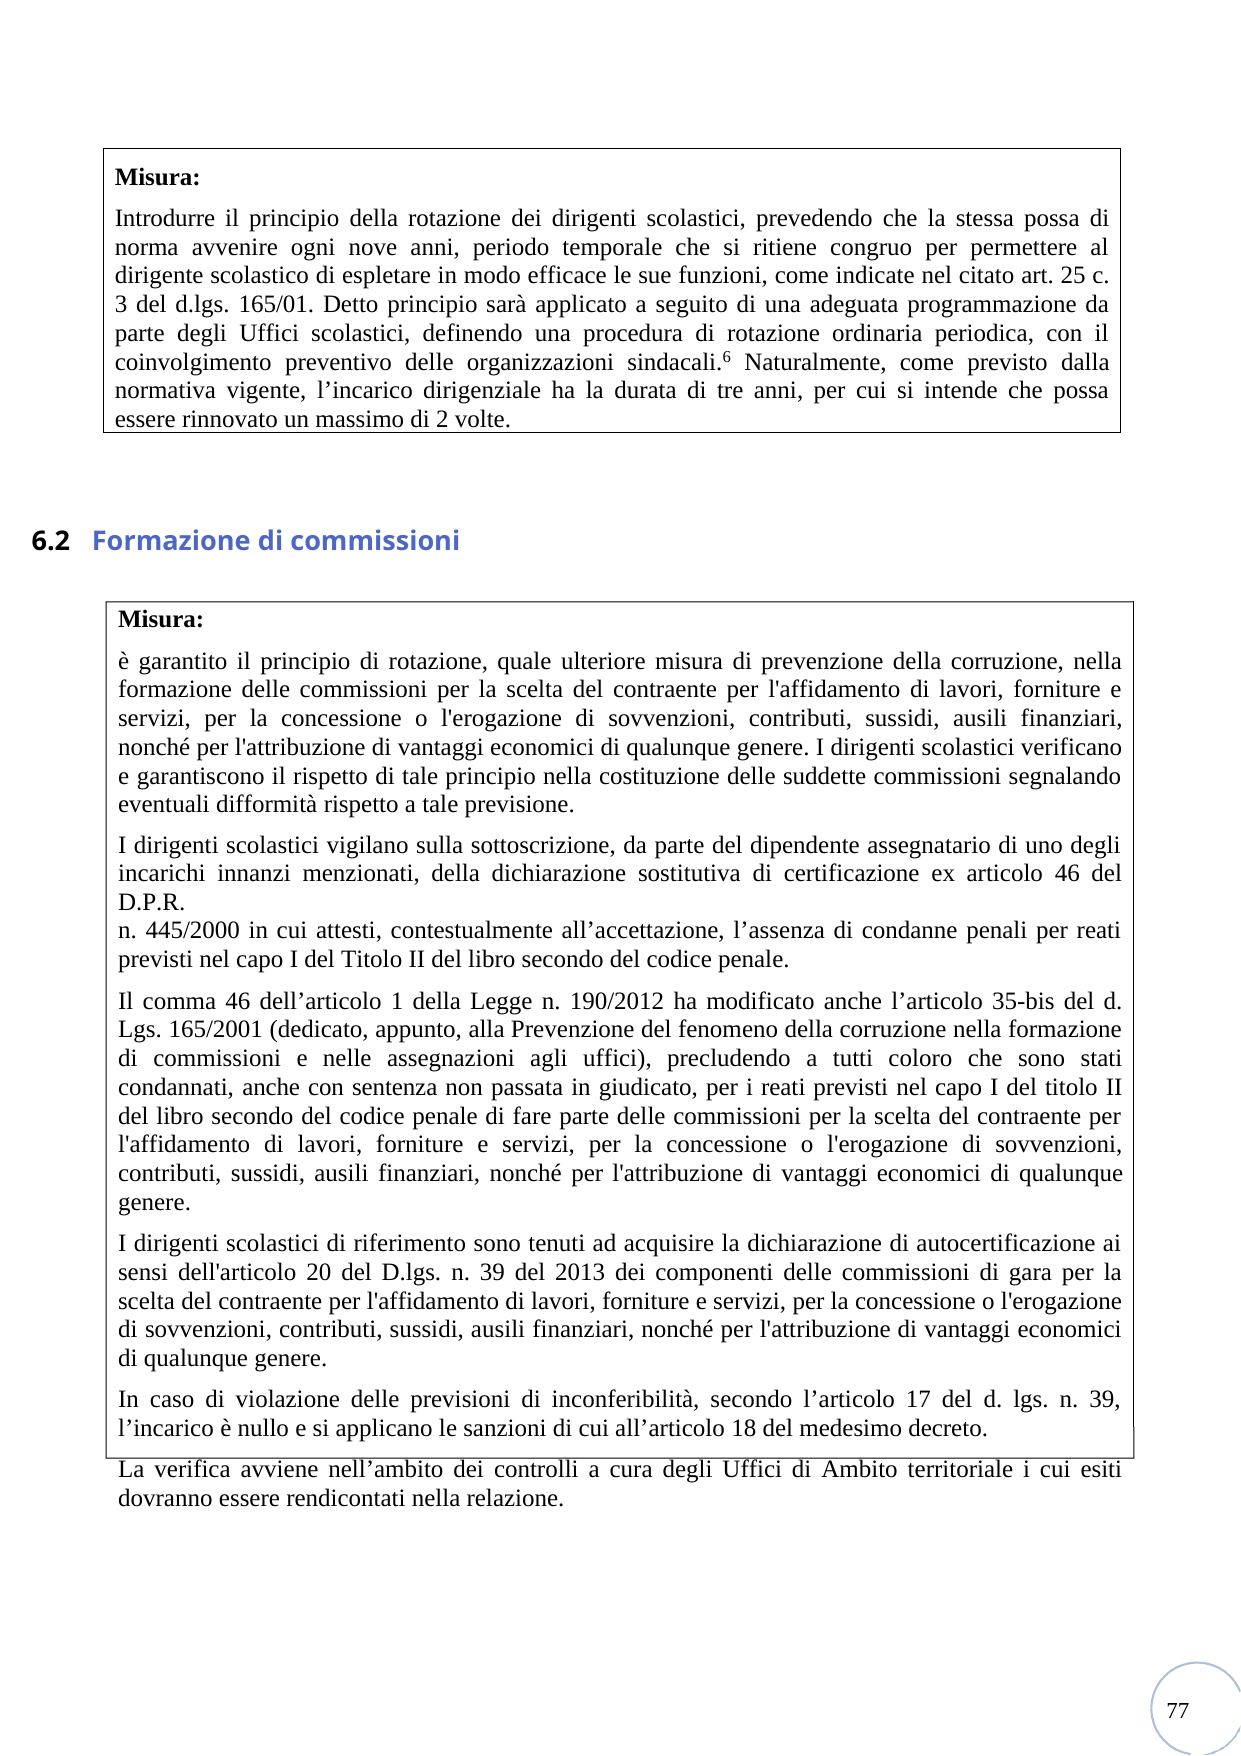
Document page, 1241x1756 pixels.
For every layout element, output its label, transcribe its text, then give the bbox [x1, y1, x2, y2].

text Misura: [114, 162, 1120, 190]
text Introdurre il principio della rotazione dei dirigenti scolastici, prevedendo che la stessa possa di norma avvenire ogni nove anni, periodo temporale che si ritiene congruo per permettere al dirigente scolastico di espletare in modo efficace le sue funzioni, come indicate nel citato art. 25 c. 3 del d.lgs. 165/01. Detto principio sarà applicato a seguito di una adeguata programmazione da parte degli Uffici scolastici, definendo una procedura di rotazione ordinaria periodica, con il coinvolgimento preventivo delle organizzazioni sindacali.6 Naturalmente, come previsto dalla normativa vigente, l’incarico dirigenziale ha la durata di tre anni, per cui si intende che possa essere rinnovato un massimo di 2 volte. [114, 203, 1110, 432]
text Il comma 46 dell’articolo 1 della Legge n. 190/2012 ha modificato anche l’articolo 35-bis del d. Lgs. 165/2001 (dedicato, appunto, alla Prevenzione del fenomeno della corruzione nella formazione di commissioni e nelle assegnazioni agli uffici), precludendo a tutti coloro che sono stati condannati, anche con sentenza non passata in giudicato, per i reati previsti nel capo I del titolo II del libro secondo del codice penale di fare parte delle commissioni per la scelta del contraente per l'affidamento di lavori, forniture e servizi, per la concessione o l'erogazione di sovvenzioni, contributi, sussidi, ausili finanziari, nonché per l'attribuzione di vantaggi economici di qualunque genere. [118, 986, 1123, 1216]
subtitle [1134, 604, 1147, 633]
text La verifica avviene nell’ambito dei controlli a cura degli Uffici di Ambito territoriale i cui esiti dovranno essere rendicontati nella relazione. [118, 1459, 1123, 1512]
subtitle Misura: [118, 604, 1133, 633]
text I dirigenti scolastici di riferimento sono tenuti ad acquisire la dichiarazione di autocertificazione ai sensi dell'articolo 20 del D.lgs. n. 39 del 2013 dei componenti delle commissioni di gara per la scelta del contraente per l'affidamento di lavori, forniture e servizi, per la concessione o l'erogazione di sovvenzioni, contributi, sussidi, ausili finanziari, nonché per l'attribuzione di vantaggi economici di qualunque genere. [118, 1228, 1123, 1372]
text I dirigenti scolastici vigilano sulla sottoscrizione, da parte del dipendente assegnatario di uno degli incarichi innanzi menzionati, della dichiarazione sostitutiva di certificazione ex articolo 46 del D.P.R. [118, 831, 1122, 916]
text è garantito il principio di rotazione, quale ulteriore misura di prevenzione della corruzione, nella formazione delle commissioni per la scelta del contraente per l'affidamento di lavori, forniture e servizi, per la concessione o l'erogazione di sovvenzioni, contributi, sussidi, ausili finanziari, nonché per l'attribuzione di vantaggi economici di qualunque genere. I dirigenti scolastici verificano e garantiscono il rispetto di tale principio nella costituzione delle suddette commissioni segnalando eventuali difformità rispetto a tale previsione. [118, 646, 1123, 818]
text n. 445/2000 in cui attesti, contestualmente all’accettazione, l’assenza di condanne penali per reati previsti nel capo I del Titolo II del libro secondo del codice penale. [118, 916, 1122, 973]
list Formazione di commissioni [31, 521, 1147, 558]
text In caso di violazione delle previsioni di inconferibilità, secondo l’articolo 17 del d. lgs. n. 39, l’incarico è nullo e si applicano le sanzioni di cui all’articolo 18 del medesimo decreto. [118, 1384, 1122, 1442]
